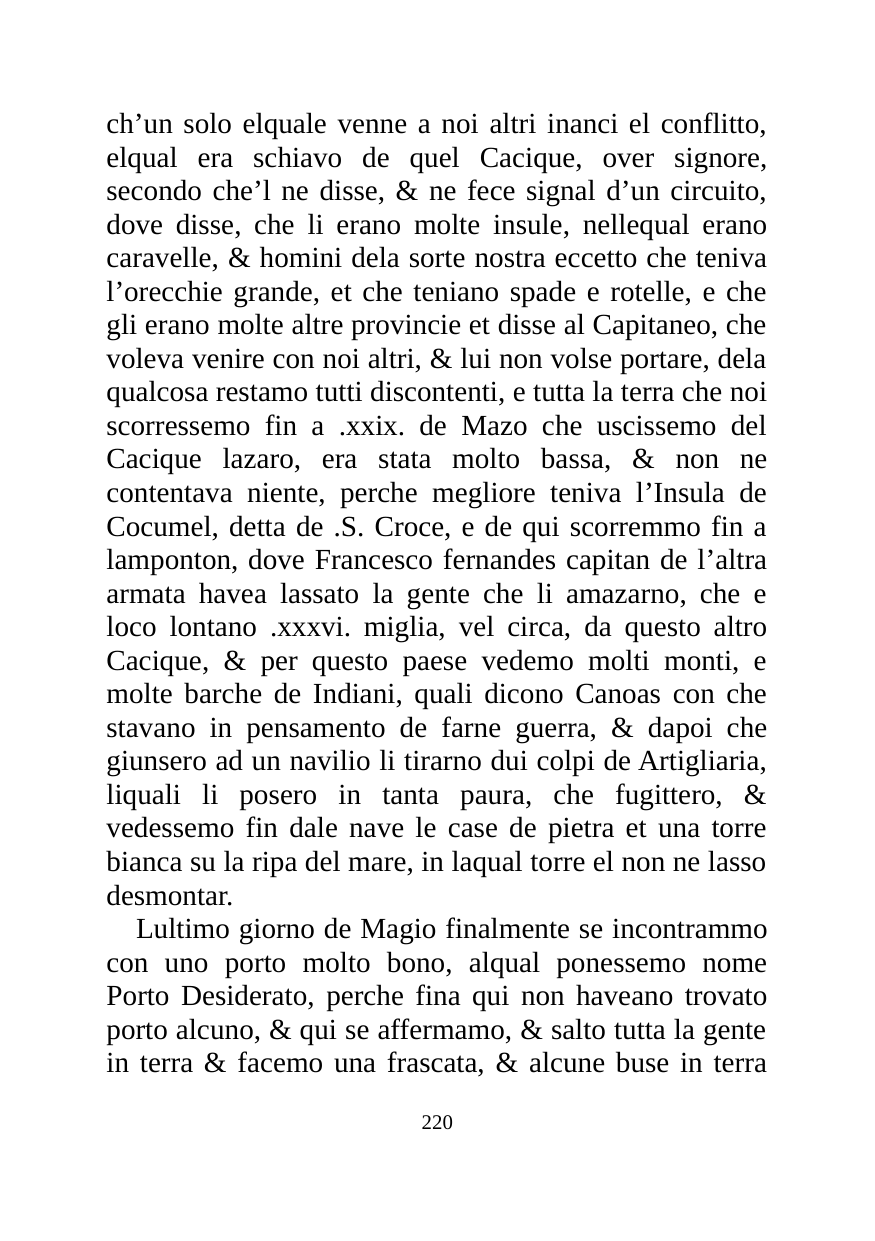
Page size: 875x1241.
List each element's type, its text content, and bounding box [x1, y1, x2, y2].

text ch’un solo elquale venne a noi altri inanci el conflitto, elqual era schiavo de quel Cacique, over signore, secondo che’l ne disse, & ne fece signal d’un circuito, dove disse, che li erano molte insule, nellequal erano caravelle, & homini dela sorte nostra eccetto che teniva l’orecchie grande, et che teniano spade e rotelle, e che gli erano molte altre provincie et disse al Capitaneo, che voleva venire con noi altri, & lui non volse portare, dela qualcosa restamo tutti discontenti, e tutta la terra che noi scorressemo fin a .xxix. de Mazo che uscissemo del Cacique lazaro, era stata molto bassa, & non ne contentava niente, perche megliore teniva l’Insula de Cocumel, detta de .S. Croce, e de qui scorremmo fin a lamponton, dove Francesco fernandes capitan de l’altra armata havea lassato la gente che li amazarno, che e loco lontano .xxxvi. miglia, vel circa, da questo altro Cacique, & per questo paese vedemo molti monti, e molte barche de Indiani, quali dicono Canoas con che stavano in pensamento de farne guerra, & dapoi che giunsero ad un navilio li tirarno dui colpi de Artigliaria, liquali li posero in tanta paura, che fugittero, & vedessemo fin dale nave le case de pietra et una torre bianca su la ripa del mare, in laqual torre el non ne lasso desmontar. [106, 106, 768, 911]
text Lultimo giorno de Magio finalmente se incontrammo con uno porto molto bono, alqual ponessemo nome Porto Desiderato, perche fina qui non haveano trovato porto alcuno, & qui se affermamo, & salto tutta la gente in terra & facemo una frascata, & alcune buse in terra [106, 911, 768, 1079]
